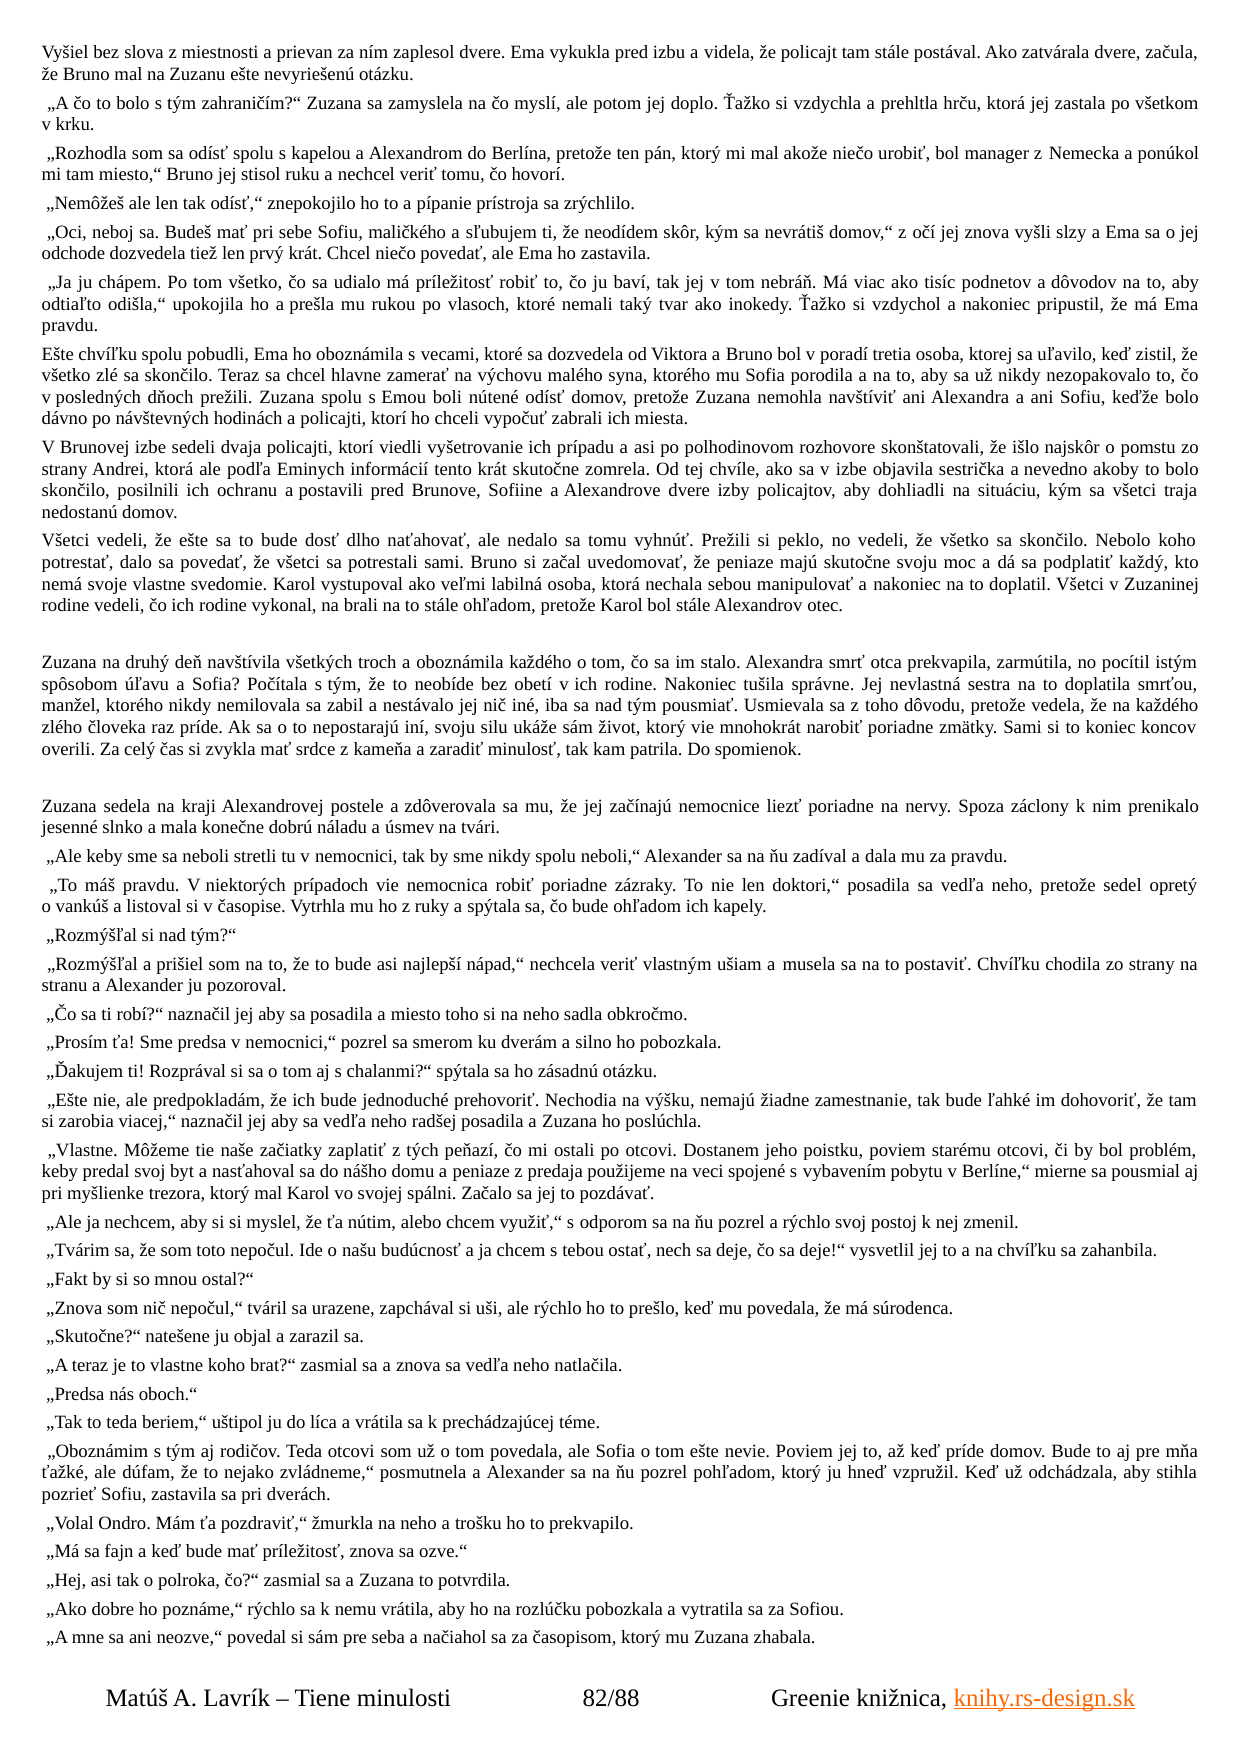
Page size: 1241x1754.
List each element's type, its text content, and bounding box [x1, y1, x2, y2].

text „Predsa nás oboch.“ [41, 1382, 1199, 1404]
text „Ale ja nechcem, aby si si myslel, že ťa nútim, alebo chcem využiť,“ s odporom sa na ňu pozrel a rýchlo svoj postoj k nej zmenil. [41, 1211, 1199, 1232]
text „Ja ju chápem. Po tom všetko, čo sa udialo má príležitosť robiť to, čo ju baví, tak jej v tom nebráň. Má viac ako tisíc podnetov a dôvodov na to, aby odtiaľto odišla,“ upokojila ho a prešla mu rukou po vlasoch, ktoré nemali taký tvar ako inokedy. Ťažko si vzdychol a nakoniec pripustil, že má Ema pravdu. [41, 271, 1199, 336]
text „Tvárim sa, že som toto nepočul. Ide o našu budúcnosť a ja chcem s tebou ostať, nech sa deje, čo sa deje!“ vysvetlil jej to a na chvíľku sa zahanbila. [41, 1239, 1199, 1261]
text „Volal Ondro. Mám ťa pozdraviť,“ žmurkla na neho a trošku ho to prekvapilo. [41, 1512, 1199, 1533]
text „Hej, asi tak o polroka, čo?“ zasmial sa a Zuzana to potvrdila. [41, 1569, 1199, 1590]
text „Ako dobre ho poznáme,“ rýchlo sa k nemu vrátila, aby ho na rozlúčku pobozkala a vytratila sa za Sofiou. [41, 1597, 1199, 1619]
text „Ale keby sme sa neboli stretli tu v nemocnici, tak by sme nikdy spolu neboli,“ Alexander sa na ňu zadíval a dala mu za pravdu. [41, 845, 1199, 867]
text „Rozmýšľal si nad tým?“ [41, 924, 1199, 945]
text V Brunovej izbe sedeli dvaja policajti, ktorí viedli vyšetrovanie ich prípadu a asi po polhodinovom rozhovore skonštatovali, že išlo najskôr o pomstu zo strany Andrei, ktorá ale podľa Eminych informácií tento krát skutočne zomrela. Od tej chvíle, ako sa v izbe objavila sestrička a nevedno akoby to bolo skončilo, posilnili ich ochranu a postavili pred Brunove, Sofiine a Alexandrove dvere izby policajtov, aby dohliadli na situáciu, kým sa všetci traja nedostanú domov. [41, 436, 1199, 522]
text „Ďakujem ti! Rozprával si sa o tom aj s chalanmi?“ spýtala sa ho zásadnú otázku. [41, 1060, 1199, 1082]
text Zuzana na druhý deň navštívila všetkých troch a oboznámila každého o tom, čo sa im stalo. Alexandra smrť otca prekvapila, zarmútila, no pocítil istým spôsobom úľavu a Sofia? Počítala s tým, že to neobíde bez obetí v ich rodine. Nakoniec tušila správne. Jej nevlastná sestra na to doplatila smrťou, manžel, ktorého nikdy nemilovala sa zabil a nestávalo jej nič iné, iba sa nad tým pousmiať. Usmievala sa z toho dôvodu, pretože vedela, že na každého zlého človeka raz príde. Ak sa o to nepostarajú iní, svoju silu ukáže sám život, ktorý vie mnohokrát narobiť poriadne zmätky. Sami si to koniec koncov overili. Za celý čas si zvykla mať srdce z kameňa a zaradiť minulosť, tak kam patrila. Do spomienok. [41, 651, 1199, 759]
text „Prosím ťa! Sme predsa v nemocnici,“ pozrel sa smerom ku dverám a silno ho pobozkala. [41, 1031, 1199, 1053]
text „A čo to bolo s tým zahraničím?“ Zuzana sa zamyslela na čo myslí, ale potom jej doplo. Ťažko si vzdychla a prehltla hrču, ktorá jej zastala po všetkom v krku. [41, 92, 1199, 135]
text „Oboznámim s tým aj rodičov. Teda otcovi som už o tom povedala, ale Sofia o tom ešte nevie. Poviem jej to, až keď príde domov. Bude to aj pre mňa ťažké, ale dúfam, že to nejako zvládneme,“ posmutnela a Alexander sa na ňu pozrel pohľadom, ktorý ju hneď vzpružil. Keď už odchádzala, aby stihla pozrieť Sofiu, zastavila sa pri dverách. [41, 1440, 1199, 1504]
text „Skutočne?“ natešene ju objal a zarazil sa. [41, 1325, 1199, 1347]
text „Tak to teda beriem,“ uštipol ju do líca a vrátila sa k prechádzajúcej téme. [41, 1411, 1199, 1433]
text „To máš pravdu. V niektorých prípadoch vie nemocnica robiť poriadne zázraky. To nie len doktori,“ posadila sa vedľa neho, pretože sedel opretý o vankúš a listoval si v časopise. Vytrhla mu ho z ruky a spýtala sa, čo bude ohľadom ich kapely. [41, 874, 1199, 917]
text „Fakt by si so mnou ostal?“ [41, 1268, 1199, 1289]
text „Oci, neboj sa. Budeš mať pri sebe Sofiu, maličkého a sľubujem ti, že neodídem skôr, kým sa nevrátiš domov,“ z očí jej znova vyšli slzy a Ema sa o jej odchode dozvedela tiež len prvý krát. Chcel niečo povedať, ale Ema ho zastavila. [41, 221, 1199, 264]
text „Má sa fajn a keď bude mať príležitosť, znova sa ozve.“ [41, 1540, 1199, 1562]
text „Rozhodla som sa odísť spolu s kapelou a Alexandrom do Berlína, pretože ten pán, ktorý mi mal akože niečo urobiť, bol manager z Nemecka a ponúkol mi tam miesto,“ Bruno jej stisol ruku a nechcel veriť tomu, čo hovorí. [41, 142, 1199, 185]
text Všetci vedeli, že ešte sa to bude dosť dlho naťahovať, ale nedalo sa tomu vyhnúť. Prežili si peklo, no vedeli, že všetko sa skončilo. Nebolo koho potrestať, dalo sa povedať, že všetci sa potrestali sami. Bruno si začal uvedomovať, že peniaze majú skutočne svoju moc a dá sa podplatiť každý, kto nemá svoje vlastne svedomie. Karol vystupoval ako veľmi labilná osoba, ktorá nechala sebou manipulovať a nakoniec na to doplatil. Všetci v Zuzaninej rodine vedeli, čo ich rodine vykonal, na brali na to stále ohľadom, pretože Karol bol stále Alexandrov otec. [41, 529, 1199, 616]
text Zuzana sedela na kraji Alexandrovej postele a zdôverovala sa mu, že jej začínajú nemocnice liezť poriadne na nervy. Spoza záclony k nim prenikalo jesenné slnko a mala konečne dobrú náladu a úsmev na tvári. [41, 795, 1199, 838]
text „Ešte nie, ale predpokladám, že ich bude jednoduché prehovoriť. Nechodia na výšku, nemajú žiadne zamestnanie, tak bude ľahké im dohovoriť, že tam si zarobia viacej,“ naznačil jej aby sa vedľa neho radšej posadila a Zuzana ho poslúchla. [41, 1089, 1199, 1132]
text „Rozmýšľal a prišiel som na to, že to bude asi najlepší nápad,“ nechcela veriť vlastným ušiam a musela sa na to postaviť. Chvíľku chodila zo strany na stranu a Alexander ju pozoroval. [41, 952, 1199, 996]
text „A mne sa ani neozve,“ povedal si sám pre seba a načiahol sa za časopisom, ktorý mu Zuzana zhabala. [41, 1626, 1199, 1648]
text „Nemôžeš ale len tak odísť,“ znepokojilo ho to a pípanie prístroja sa zrýchlilo. [41, 192, 1199, 213]
text Ešte chvíľku spolu pobudli, Ema ho oboznámila s vecami, ktoré sa dozvedela od Viktora a Bruno bol v poradí tretia osoba, ktorej sa uľavilo, keď zistil, že všetko zlé sa skončilo. Teraz sa chcel hlavne zamerať na výchovu malého syna, ktorého mu Sofia porodila a na to, aby sa už nikdy nezopakovalo to, čo v posledných dňoch prežili. Zuzana spolu s Emou boli nútené odísť domov, pretože Zuzana nemohla navštíviť ani Alexandra a ani Sofiu, keďže bolo dávno po návštevných hodinách a policajti, ktorí ho chceli vypočuť zabrali ich miesta. [41, 343, 1199, 429]
text „Vlastne. Môžeme tie naše začiatky zaplatiť z tých peňazí, čo mi ostali po otcovi. Dostanem jeho poistku, poviem starému otcovi, či by bol problém, keby predal svoj byt a nasťahoval sa do nášho domu a peniaze z predaja použijeme na veci spojené s vybavením pobytu v Berlíne,“ mierne sa pousmial aj pri myšlienke trezora, ktorý mal Karol vo svojej spálni. Začalo sa jej to pozdávať. [41, 1139, 1199, 1203]
text „Čo sa ti robí?“ naznačil jej aby sa posadila a miesto toho si na neho sadla obkročmo. [41, 1003, 1199, 1024]
text „A teraz je to vlastne koho brat?“ zasmial sa a znova sa vedľa neho natlačila. [41, 1354, 1199, 1375]
text „Znova som nič nepočul,“ tváril sa urazene, zapchával si uši, ale rýchlo ho to prešlo, keď mu povedala, že má súrodenca. [41, 1297, 1199, 1318]
text Vyšiel bez slova z miestnosti a prievan za ním zaplesol dvere. Ema vykukla pred izbu a videla, že policajt tam stále postával. Ako zatvárala dvere, začula, že Bruno mal na Zuzanu ešte nevyriešenú otázku. [41, 41, 1199, 84]
